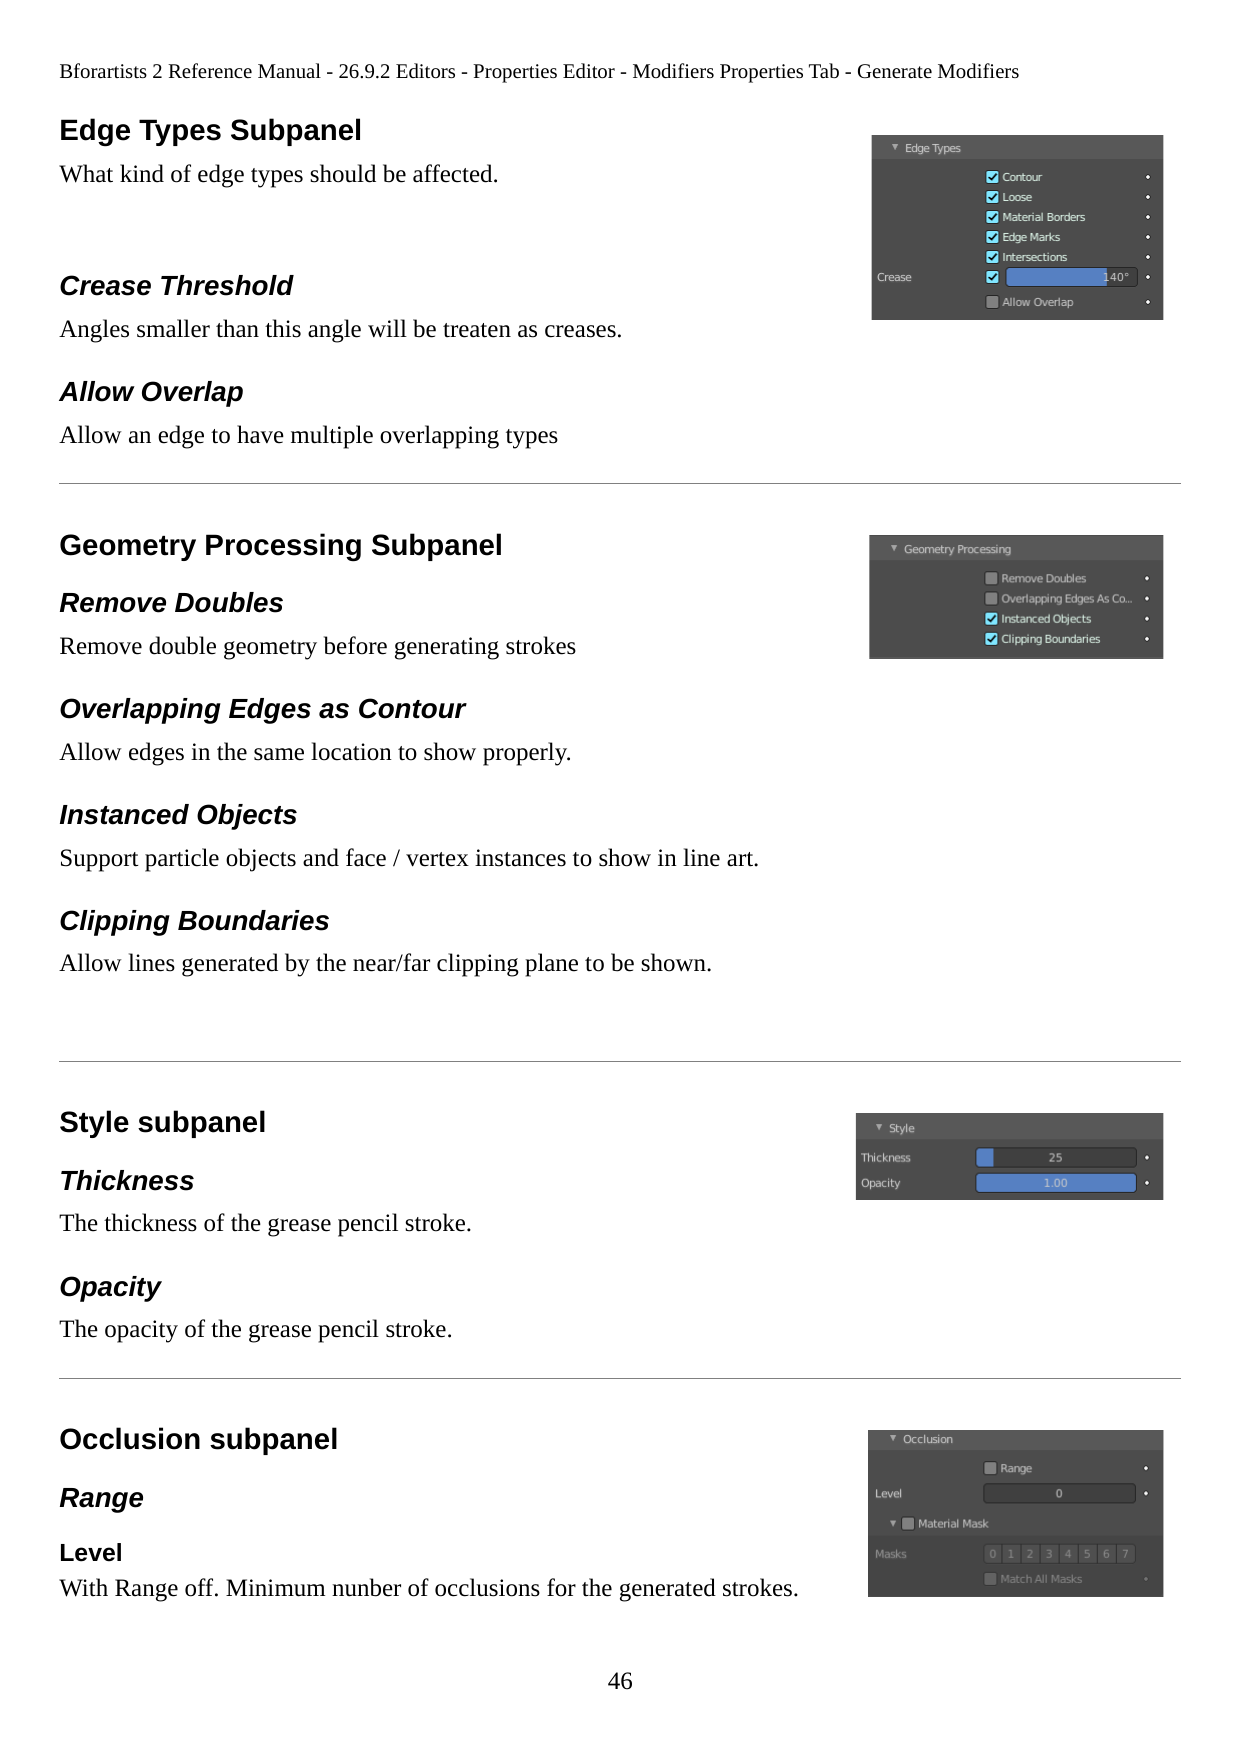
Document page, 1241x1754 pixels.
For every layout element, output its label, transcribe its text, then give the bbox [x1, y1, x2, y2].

subtitle [1164, 269, 1181, 301]
subtitle Occlusion subpanel [59, 1422, 1181, 1456]
text The opacity of the grease pencil stroke. [59, 1314, 1181, 1343]
picture [868, 1430, 1164, 1597]
picture [869, 535, 1164, 659]
text Angles smaller than this angle will be treaten as creases. [59, 314, 1181, 343]
picture [855, 1113, 1164, 1200]
subtitle Instanced Objects [59, 798, 1181, 830]
text Support particle objects and face / vertex instances to show in line art. [59, 843, 1181, 871]
subtitle Overlapping Edges as Contour [59, 692, 1181, 724]
subtitle Style subpanel [59, 1105, 1181, 1139]
text Remove double geometry before generating strokes [59, 631, 869, 659]
subtitle Clipping Boundaries [59, 904, 1181, 936]
text With Range off. Minimum nunber of occlusions for the generated strokes. [59, 1573, 1181, 1601]
subtitle [1164, 1164, 1181, 1196]
subtitle Allow Overlap [59, 375, 1181, 407]
subtitle Range [59, 1481, 868, 1513]
subtitle [1164, 1538, 1181, 1566]
text Allow an edge to have multiple overlapping types [59, 420, 1181, 448]
subtitle Level [59, 1538, 868, 1566]
text Allow lines generated by the near/far clipping plane to be shown. [59, 948, 1181, 977]
subtitle Thickness [59, 1164, 855, 1196]
text What kind of edge types should be affected. [59, 159, 871, 188]
subtitle Edge Types Subpanel [59, 113, 1181, 146]
subtitle [1164, 1481, 1181, 1513]
subtitle Crease Threshold [59, 269, 871, 301]
picture [871, 135, 1164, 320]
text Allow edges in the same location to show properly. [59, 737, 1181, 765]
subtitle Opacity [59, 1270, 1181, 1302]
text The thickness of the grease pencil stroke. [59, 1208, 1181, 1237]
subtitle Geometry Processing Subpanel [59, 528, 1181, 561]
subtitle [1164, 586, 1181, 618]
subtitle Remove Doubles [59, 586, 869, 618]
